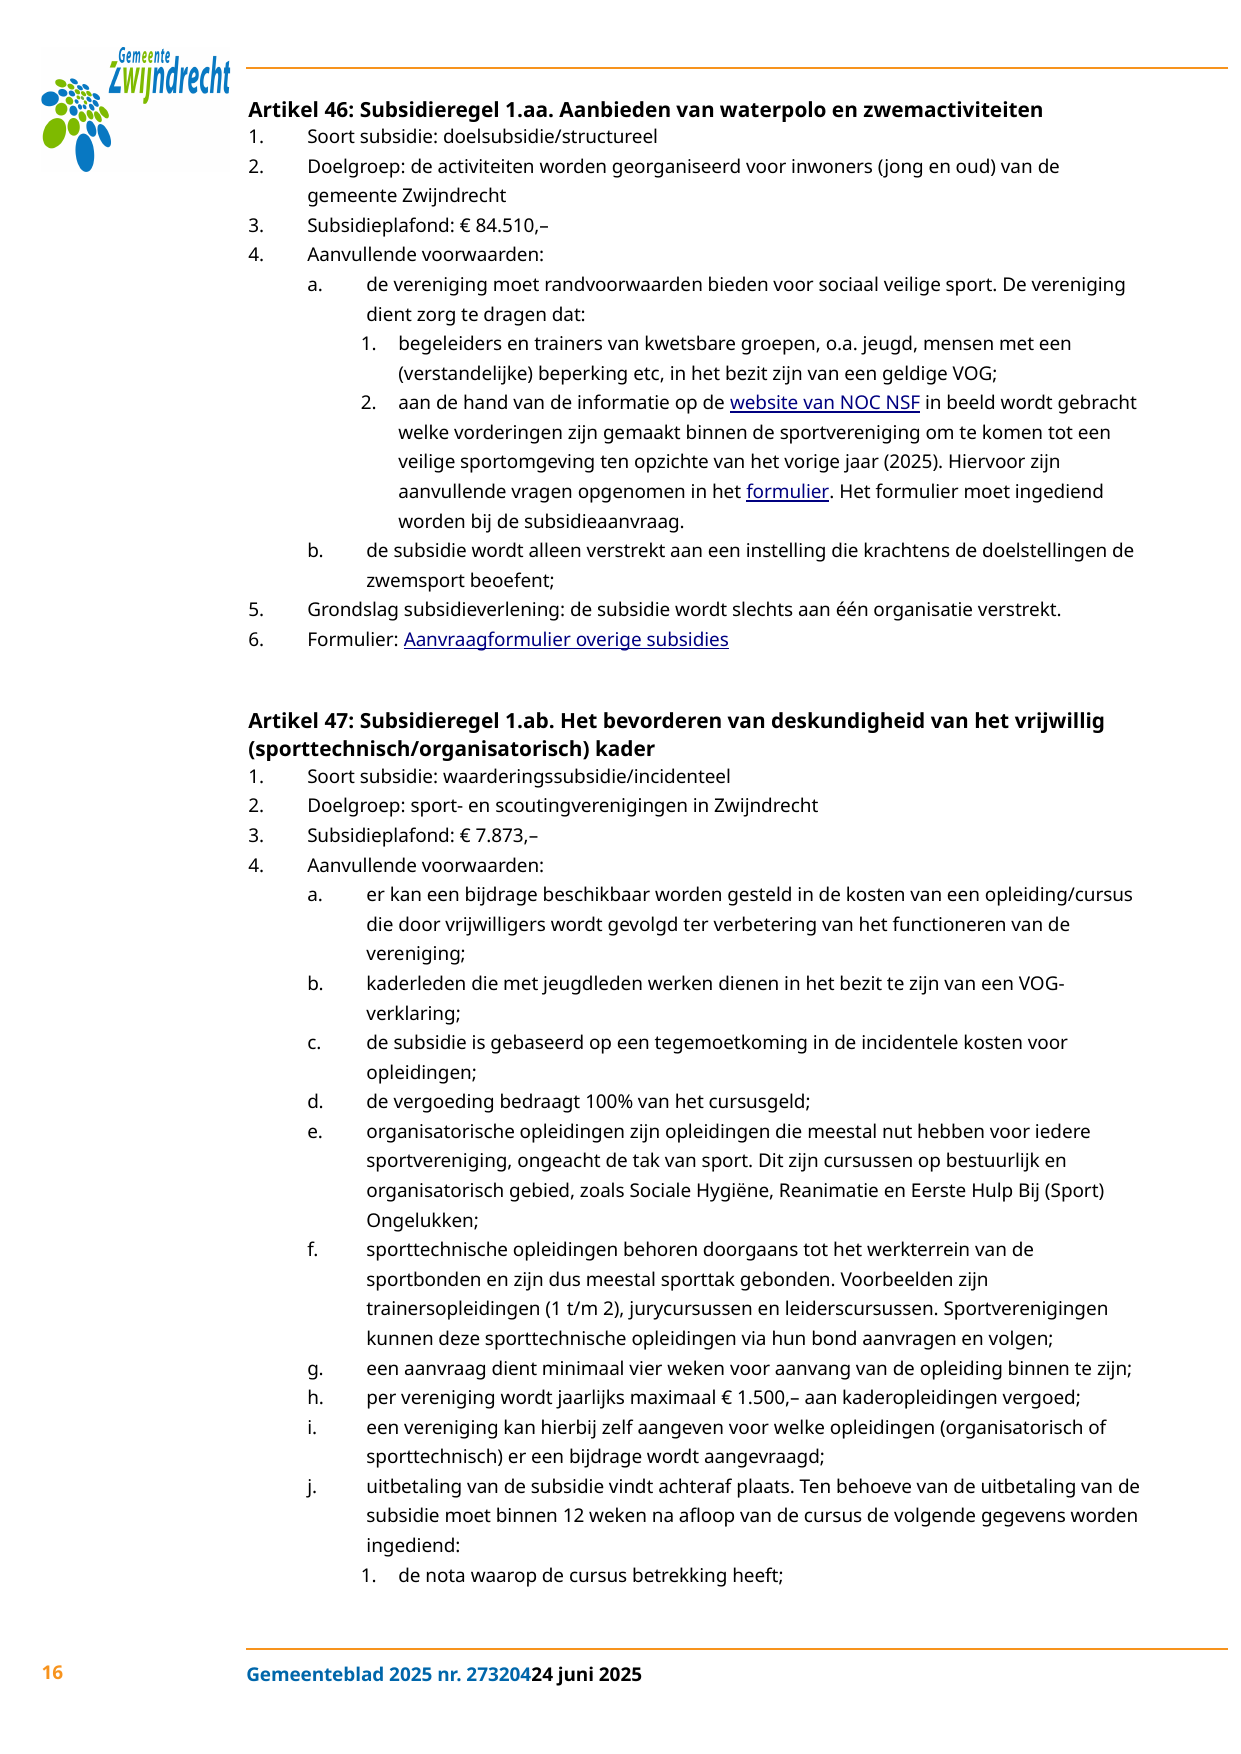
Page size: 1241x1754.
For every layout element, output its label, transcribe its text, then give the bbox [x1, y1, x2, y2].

list Aanvullende voorwaarden: [248, 242, 1152, 267]
list de subsidie is gebaseerd op een tegemoetkoming in de incidentele kosten voor opleidingen; [307, 1029, 1152, 1084]
list kaderleden die met jeugdleden werken dienen in het bezit te zijn van een VOG-verklaring; [307, 970, 1152, 1025]
list Doelgroep: de activiteiten worden georganiseerd voor inwoners (jong en oud) van de gemeente Zwijndrecht [248, 153, 1152, 208]
list Soort subsidie: doelsubsidie/structureel [248, 123, 1152, 149]
list een aanvraag dient minimaal vier weken voor aanvang van de opleiding binnen te zijn; [307, 1355, 1152, 1380]
list begeleiders en trainers van kwetsbare groepen, o.a. jeugd, mensen met een (verstandelijke) beperking etc, in het bezit zijn van een geldige VOG; [361, 330, 1152, 386]
list sporttechnische opleidingen behoren doorgaans tot het werkterrein van de sportbonden en zijn dus meestal sporttak gebonden. Voorbeelden zijn trainersopleidingen (1 t/m 2), jurycursussen en leiderscursussen. Sportverenigingen kunnen deze sporttechnische opleidingen via hun bond aanvragen en volgen; [307, 1236, 1152, 1351]
list de subsidie wordt alleen verstrekt aan een instelling die krachtens de doelstellingen de zwemsport beoefent; [307, 537, 1152, 593]
list organisatorische opleidingen zijn opleidingen die meestal nut hebben voor iedere sportvereniging, ongeacht de tak van sport. Dit zijn cursussen op bestuurlijk en organisatorisch gebied, zoals Sociale Hygiëne, Reanimatie en Eerste Hulp Bij (Sport) Ongelukken; [307, 1118, 1152, 1232]
list per vereniging wordt jaarlijks maximaal € 1.500,– aan kaderopleidingen vergoed; [307, 1384, 1152, 1410]
list de vereniging moet randvoorwaarden bieden voor sociaal veilige sport. De vereniging dient zorg te dragen dat: [307, 271, 1152, 326]
list de nota waarop de cursus betrekking heeft; [361, 1562, 1152, 1587]
list uitbetaling van de subsidie vindt achteraf plaats. Ten behoeve van de uitbetaling van de subsidie moet binnen 12 weken na afloop van de cursus de volgende gegevens worden ingediend: [307, 1473, 1152, 1558]
list aan de hand van de informatie op de website van NOC NSF in beeld wordt gebracht welke vorderingen zijn gemaakt binnen de sportvereniging om te komen tot een veilige sportomgeving ten opzichte van het vorige jaar (2025). Hiervoor zijn aanvullende vragen opgenomen in het formulier. Het formulier moet ingediend worden bij de subsidieaanvraag. [361, 389, 1152, 533]
text Artikel 46: Subsidieregel 1.aa. Aanbieden van waterpolo en zwemactiviteiten [248, 95, 1152, 123]
list Subsidieplafond: € 7.873,– [248, 822, 1152, 848]
list een vereniging kan hierbij zelf aangeven voor welke opleidingen (organisatorisch of sporttechnisch) er een bijdrage wordt aangevraagd; [307, 1414, 1152, 1469]
list Formulier: Aanvraagformulier overige subsidies [248, 626, 1152, 652]
list Subsidieplafond: € 84.510,– [248, 212, 1152, 238]
list Soort subsidie: waarderingssubsidie/incidenteel [248, 763, 1152, 789]
list er kan een bijdrage beschikbaar worden gesteld in de kosten van een opleiding/cursus die door vrijwilligers wordt gevolgd ter verbetering van het functioneren van de vereniging; [307, 881, 1152, 966]
list de vergoeding bedraagt 100% van het cursusgeld; [307, 1088, 1152, 1114]
picture [41, 47, 231, 172]
text Artikel 47: Subsidieregel 1.ab. Het bevorderen van deskundigheid van het vrijwillig (sporttechnisch/organisatorisch) kader [248, 706, 1152, 763]
list Grondslag subsidieverlening: de subsidie wordt slechts aan één organisatie verstrekt. [248, 597, 1152, 622]
list Aanvullende voorwaarden: [248, 852, 1152, 877]
list Doelgroep: sport- en scoutingverenigingen in Zwijndrecht [248, 793, 1152, 818]
